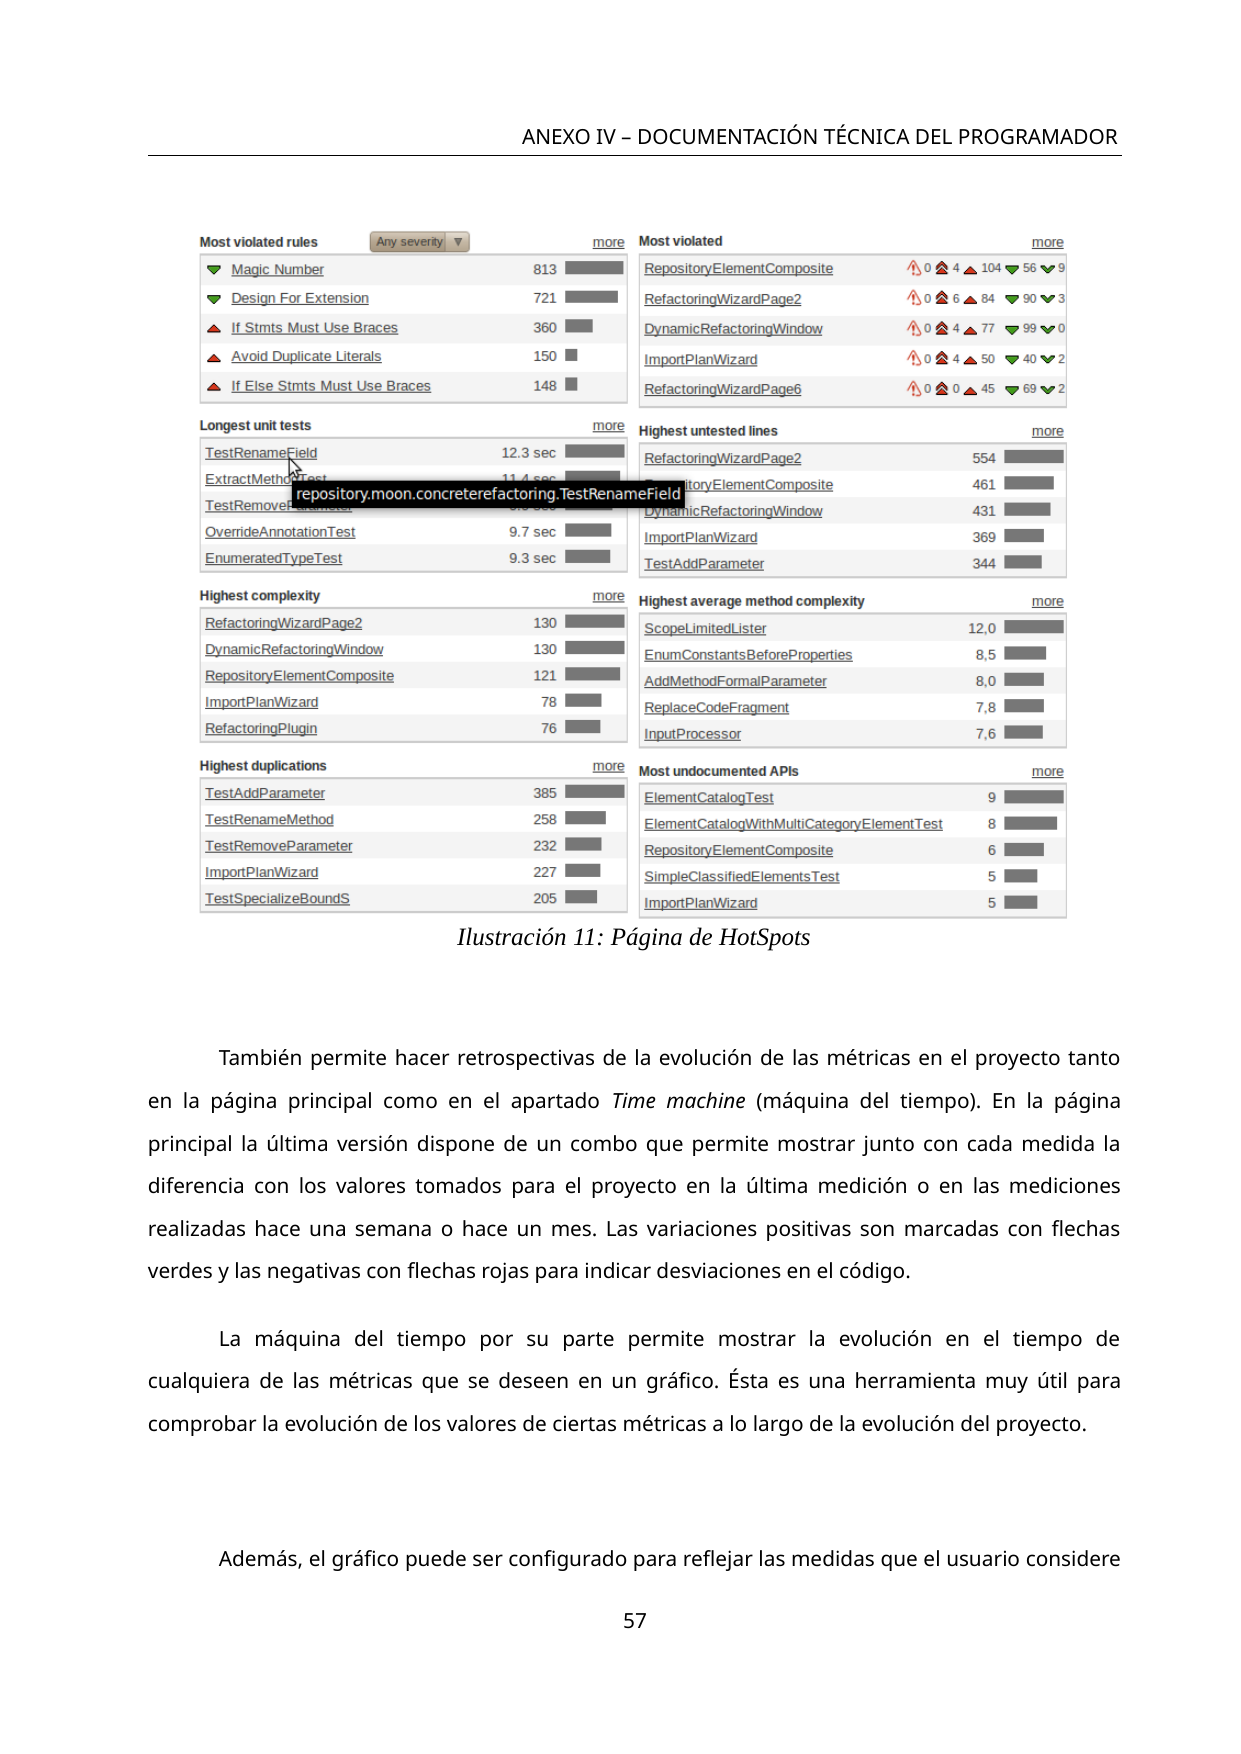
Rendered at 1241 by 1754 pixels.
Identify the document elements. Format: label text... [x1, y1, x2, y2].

text La máquina del tiempo por su parte permite mostrar la evolución en el tiempo de cualquiera de las métricas que se deseen en un gráfico. Ésta es una herramienta muy útil para comprobar la evolución de los valores de ciertas métricas a lo largo de la evolución del proyecto. [148, 1324, 1122, 1438]
picture [192, 226, 1078, 922]
text También permite hacer retrospectivas de la evolución de las métricas en el proyecto tanto en la página principal como en el apartado Time machine (máquina del tiempo). En la página principal la última versión dispone de un combo que permite mostrar junto con cada medida la diferencia con los valores tomados para el proyecto en la última medición o en las mediciones realizadas hace una semana o hace un mes. Las variaciones positivas son marcadas con flechas verdes y las negativas con flechas rojas para indicar desviaciones en el código. [148, 1043, 1122, 1285]
text Ilustración 11: Página de HotSpots [193, 922, 1077, 951]
text Además, el gráfico puede ser configurado para reflejar las medidas que el usuario considere [148, 1544, 1122, 1573]
